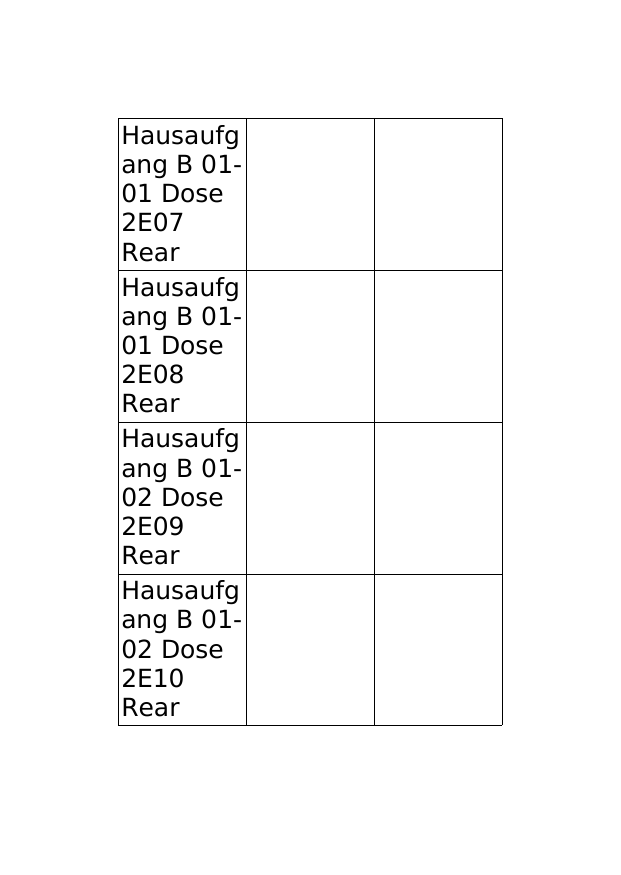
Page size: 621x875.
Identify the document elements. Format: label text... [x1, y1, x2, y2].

table_cell [375, 271, 502, 422]
table_cell [247, 271, 374, 422]
table_cell Hausaufgang B 01-02 Dose 2E09 Rear [119, 423, 246, 573]
table_cell Hausaufgang B 01-01 Dose 2E07 Rear [119, 119, 246, 270]
table_cell [375, 575, 502, 725]
table_cell [247, 119, 374, 270]
table_cell Hausaufgang B 01-02 Dose 2E10 Rear [119, 575, 246, 725]
table_cell [375, 119, 502, 270]
table_cell [247, 575, 374, 725]
table_cell [247, 423, 374, 573]
table_cell Hausaufgang B 01-01 Dose 2E08 Rear [119, 271, 246, 422]
table_cell [375, 423, 502, 573]
